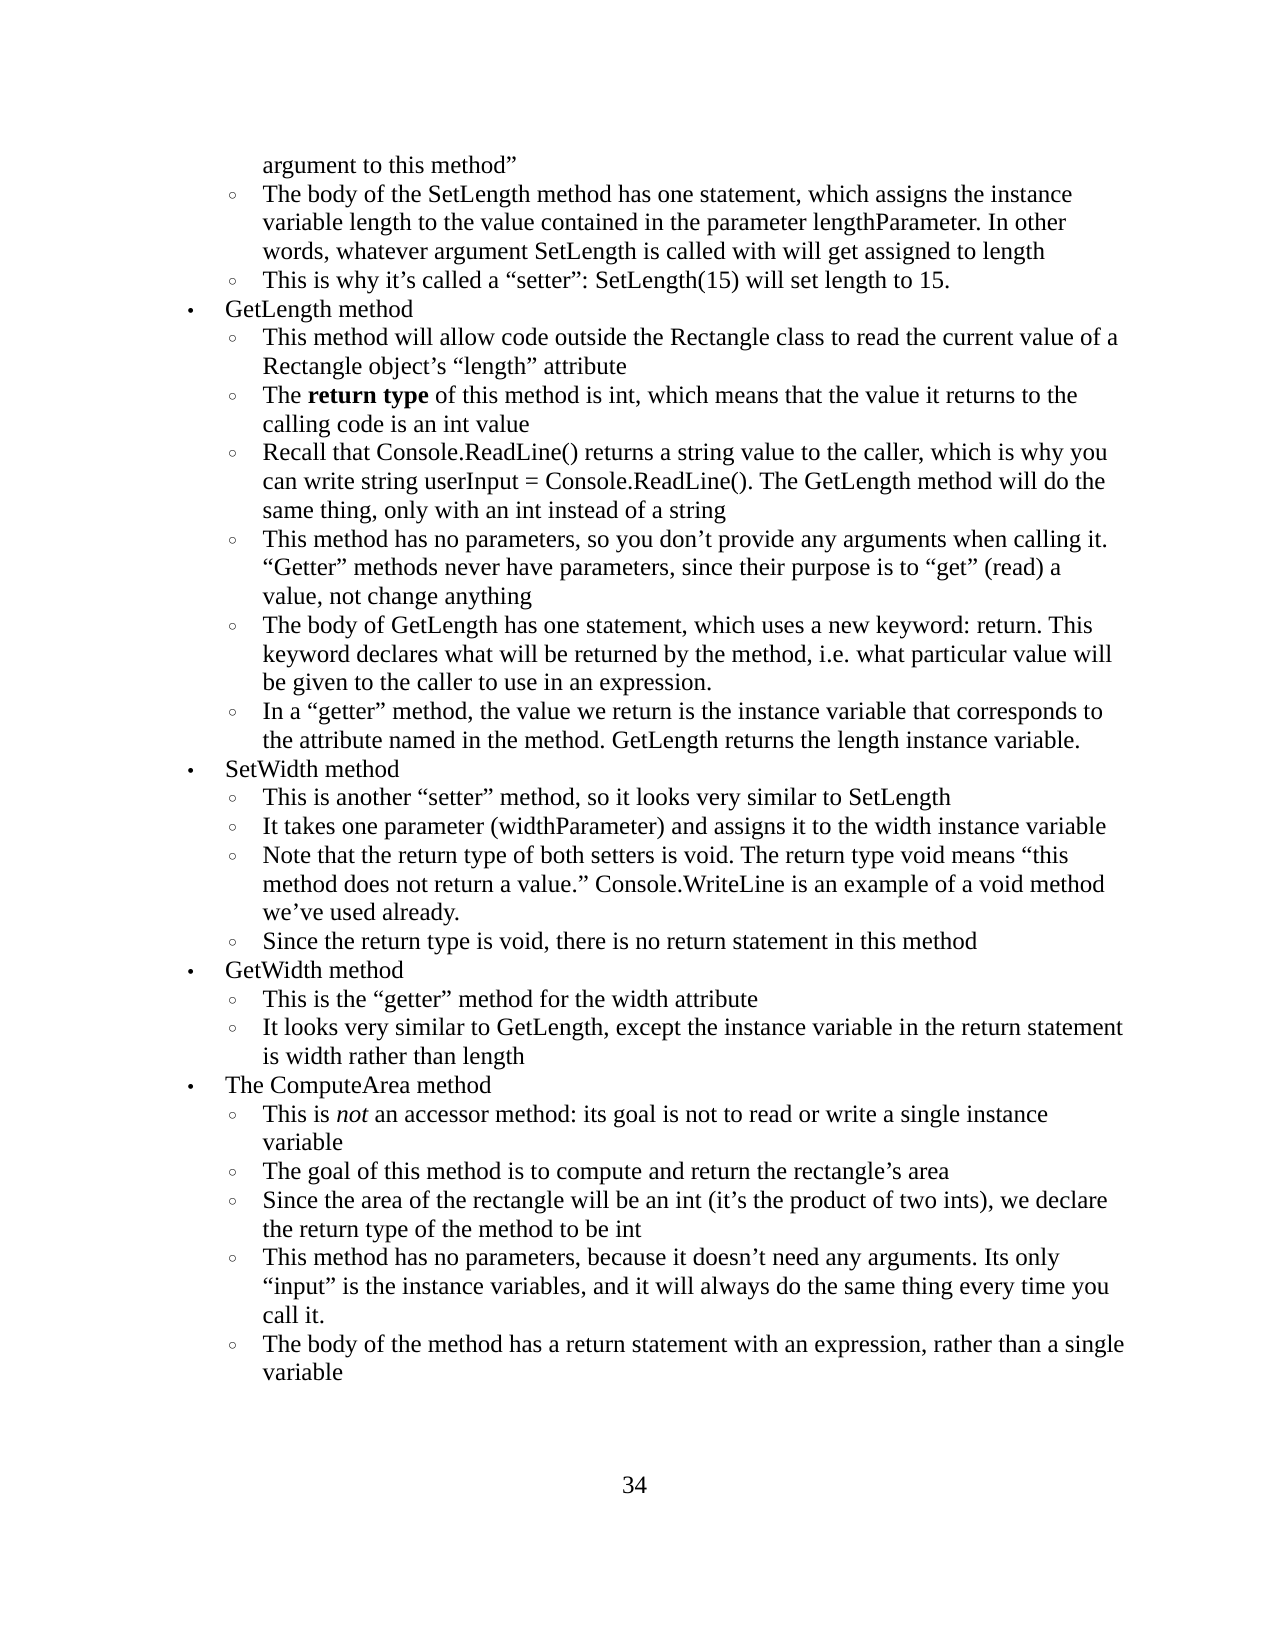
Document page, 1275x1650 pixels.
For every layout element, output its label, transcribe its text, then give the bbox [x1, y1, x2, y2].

list This is another “setter” method, so it looks very similar to SetLength [225, 782, 1125, 811]
list The goal of this method is to compute and return the rectangle’s area [225, 1156, 1125, 1185]
list In a “getter” method, the value we return is the instance variable that corresponds to the attribute named in the method. GetLength returns the length instance variable. [225, 696, 1125, 754]
list The return type of this method is int, which means that the value it returns to the calling code is an int value [225, 380, 1125, 437]
list GetWidth method [187, 955, 1125, 984]
list This is why it’s called a “setter”: SetLength(15) will set length to 15. [225, 265, 1125, 294]
list It looks very similar to GetLength, except the instance variable in the return statement is width rather than length [225, 1012, 1125, 1070]
list This method has no parameters, because it doesn’t need any arguments. Its only “input” is the instance variables, and it will always do the same thing every time you call it. [225, 1242, 1125, 1329]
list This is the “getter” method for the width attribute [225, 984, 1125, 1012]
list It takes one parameter (widthParameter) and assigns it to the width instance variable [225, 811, 1125, 840]
list This method has no parameters, so you don’t provide any arguments when calling it. “Getter” methods never have parameters, since their purpose is to “get” (read) a value, not change anything [225, 524, 1125, 610]
list Note that the return type of both setters is void. The return type void means “this method does not return a value.” Console.WriteLine is an example of a void method we’ve used already. [225, 840, 1125, 926]
list This is not an accessor method: its goal is not to read or write a single instance variable [225, 1099, 1125, 1156]
list Recall that Console.ReadLine() returns a string value to the caller, which is why you can write string userInput = Console.ReadLine(). The GetLength method will do the same thing, only with an int instead of a string [225, 437, 1125, 524]
list Since the return type is void, there is no return statement in this method [225, 926, 1125, 955]
list The body of GetLength has one statement, which uses a new keyword: return. This keyword declares what will be returned by the method, i.e. what particular value will be given to the caller to use in an expression. [225, 610, 1125, 696]
list The body of the method has a return statement with an expression, rather than a single variable [225, 1329, 1125, 1386]
list Since the area of the rectangle will be an int (it’s the product of two ints), we declare the return type of the method to be int [225, 1185, 1125, 1242]
list The ComputeArea method [187, 1070, 1125, 1099]
list This method will allow code outside the Rectangle class to read the current value of a Rectangle object’s “length” attribute [225, 322, 1125, 380]
list argument to this method” [225, 150, 1125, 179]
list GetLength method [187, 294, 1125, 322]
list SetWidth method [187, 754, 1125, 782]
list The body of the SetLength method has one statement, which assigns the instance variable length to the value contained in the parameter lengthParameter. In other words, whatever argument SetLength is called with will get assigned to length [225, 179, 1125, 265]
